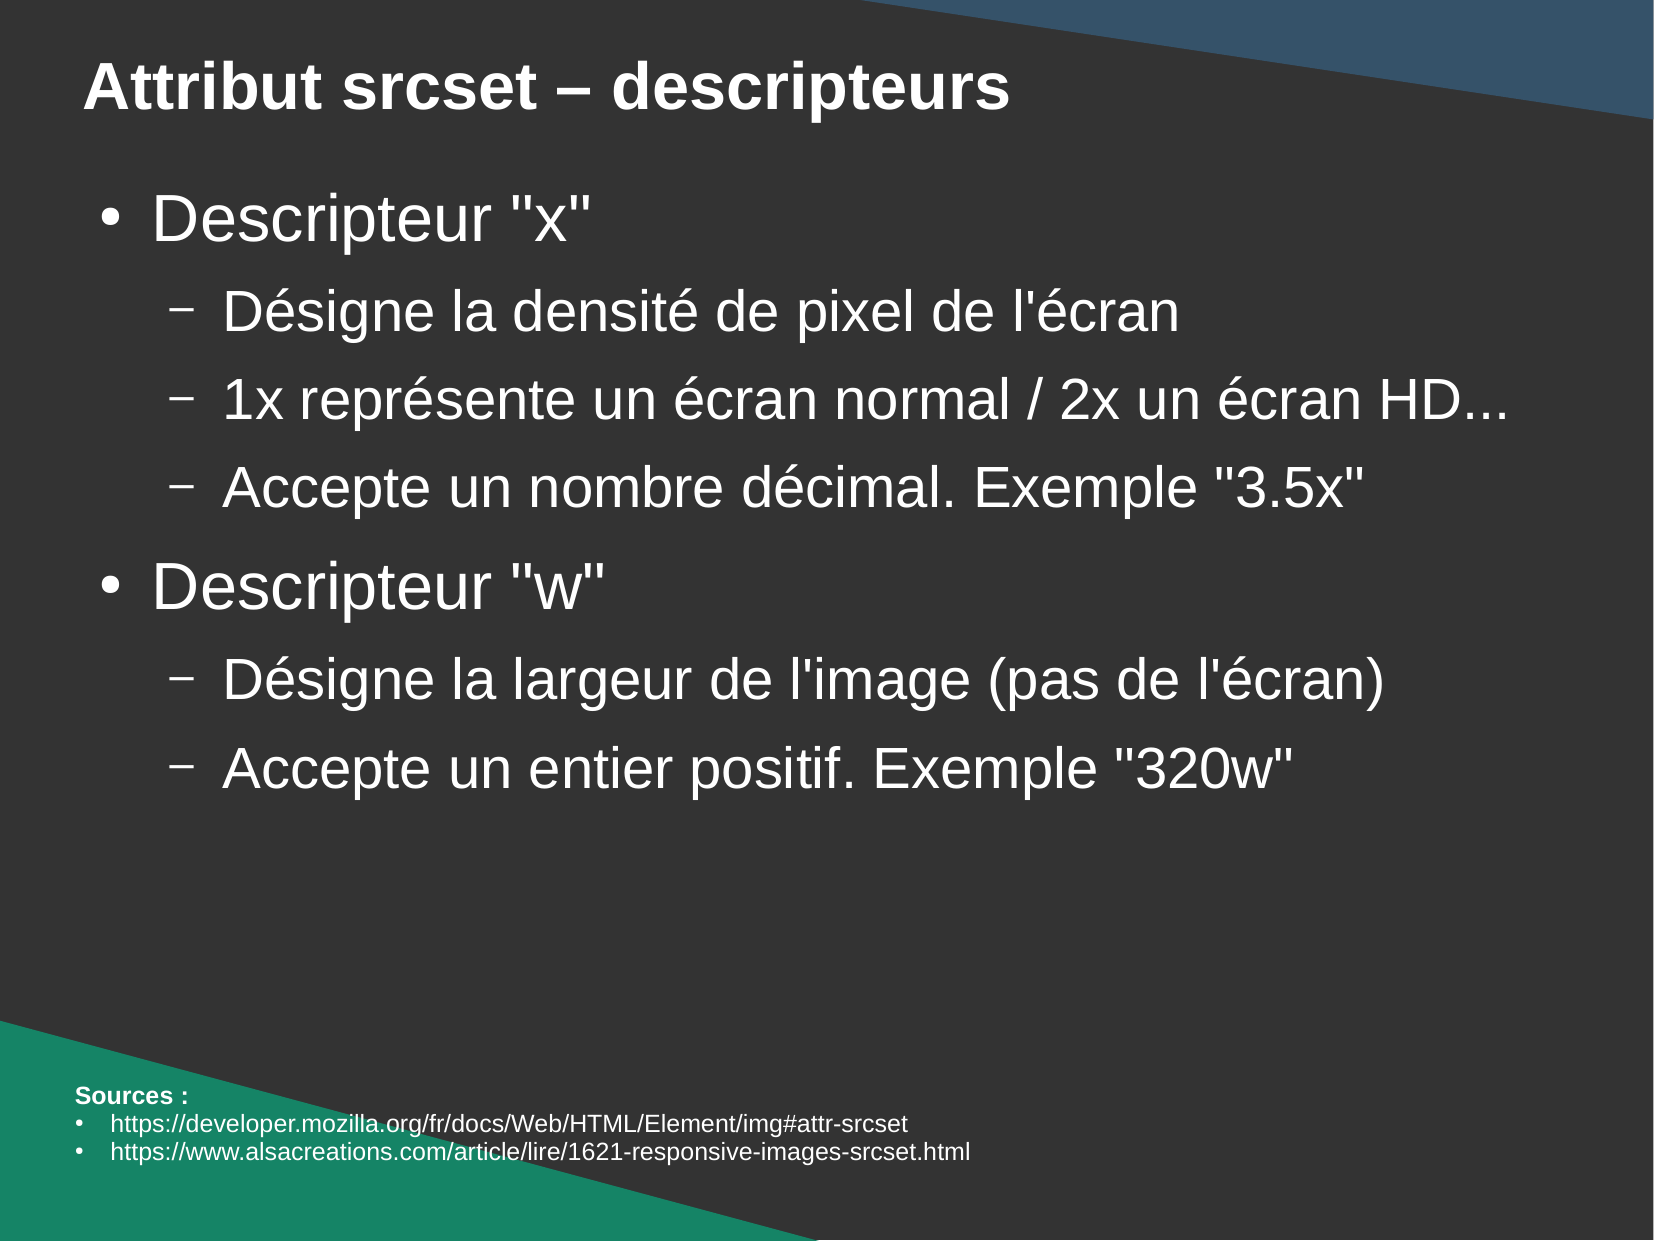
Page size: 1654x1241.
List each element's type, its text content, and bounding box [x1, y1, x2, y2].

list Descripteur "x" Désigne la densité de pixel de l'écran 1x représente un écran normal / 2x un écran HD... Accepte un nombre décimal. Exemple "3.5x" Descripteur "w" Désigne la largeur de l'image (pas de l'écran) Accepte un entier positif. Exemple "320w" [80, 180, 1605, 839]
text_box Sources : https://developer.mozilla.org/fr/docs/Web/HTML/Element/img#attr-srcset https://www.alsacreations.com/article/lire/1621-responsive-images-srcset.html [60, 1074, 1546, 1241]
text_box [0, 1020, 199, 1241]
text_box [860, 0, 1654, 120]
title Attribut srcset – descripteurs [82, 49, 1571, 162]
